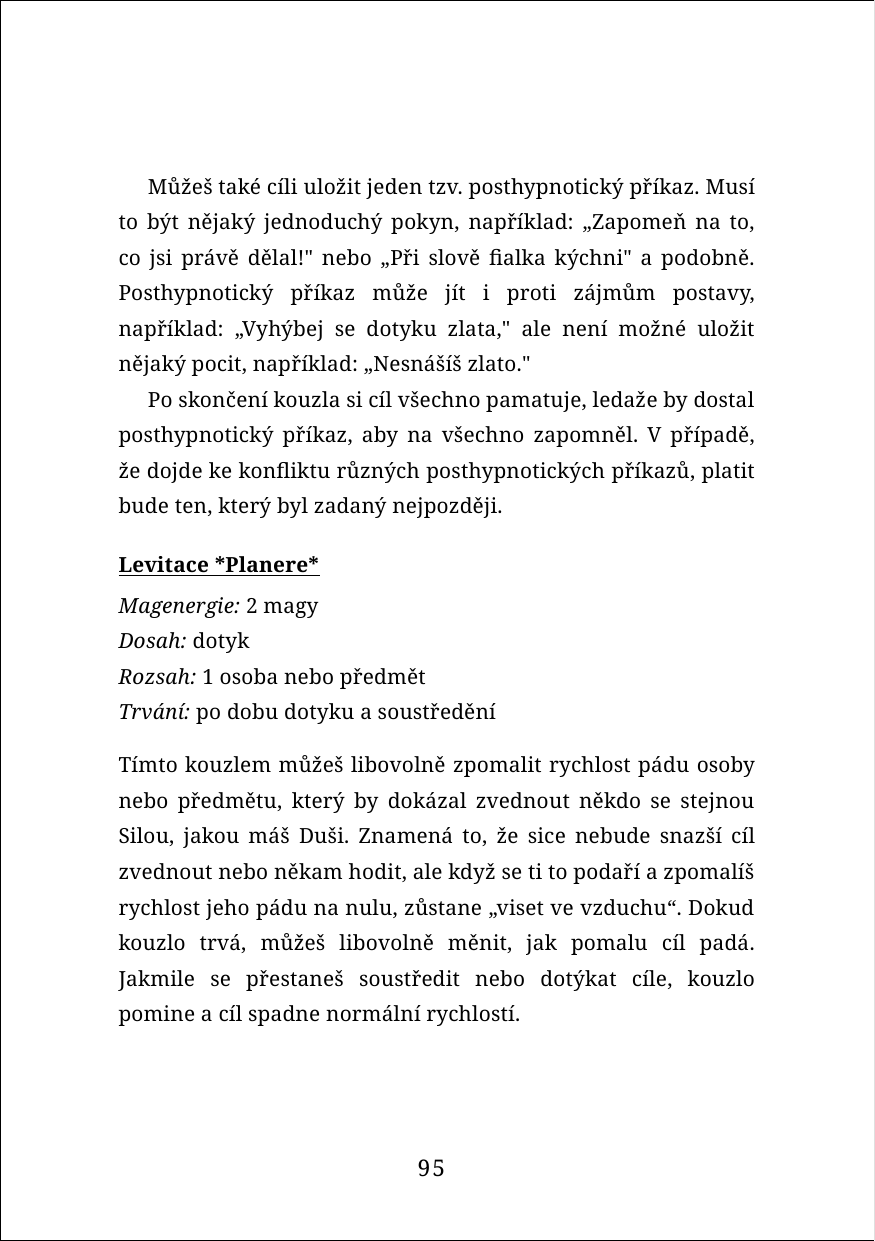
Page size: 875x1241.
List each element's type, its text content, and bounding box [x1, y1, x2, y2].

text Můžeš také cíli uložit jeden tzv. posthypnotický příkaz. Musí to být nějaký jednoduchý pokyn, například: „Zapomeň na to, co jsi právě dělal!" nebo „Při slově fialka kýchni" a podobně. Posthypnotický příkaz může jít i proti zájmům postavy, například: „Vyhýbej se dotyku zlata," ale není možné uložit nějaký pocit, například: „Nesnášíš zlato." Po skončení kouzla si cíl všechno pamatuje, ledaže by dostal posthypnotický příkaz, aby na všechno zapomněl. V případě, že dojde ke konfliktu různých posthypnotických příkazů, platit bude ten, který byl zadaný nejpozději. [118, 172, 756, 520]
text Tímto kouzlem můžeš libovolně zpomalit rychlost pádu osoby nebo předmětu, který by dokázal zvednout někdo se stejnou Silou, jakou máš Duši. Znamená to, že sice nebude snazší cíl zvednout nebo někam hodit, ale když se ti to podaří a zpomalíš rychlost jeho pádu na nulu, zůstane „viset ve vzduchu“. Dokud kouzlo trvá, můžeš libovolně měnit, jak pomalu cíl padá. Jakmile se přestaneš soustředit nebo dotýkat cíle, kouzlo pomine a cíl spadne normální rychlostí. [118, 751, 756, 1028]
subtitle Levitace *Planere* [118, 551, 756, 579]
text Magenergie: 2 magy Dosah: dotyk Rozsah: 1 osoba nebo předmět Trvání: po dobu dotyku a soustředění [118, 591, 756, 726]
